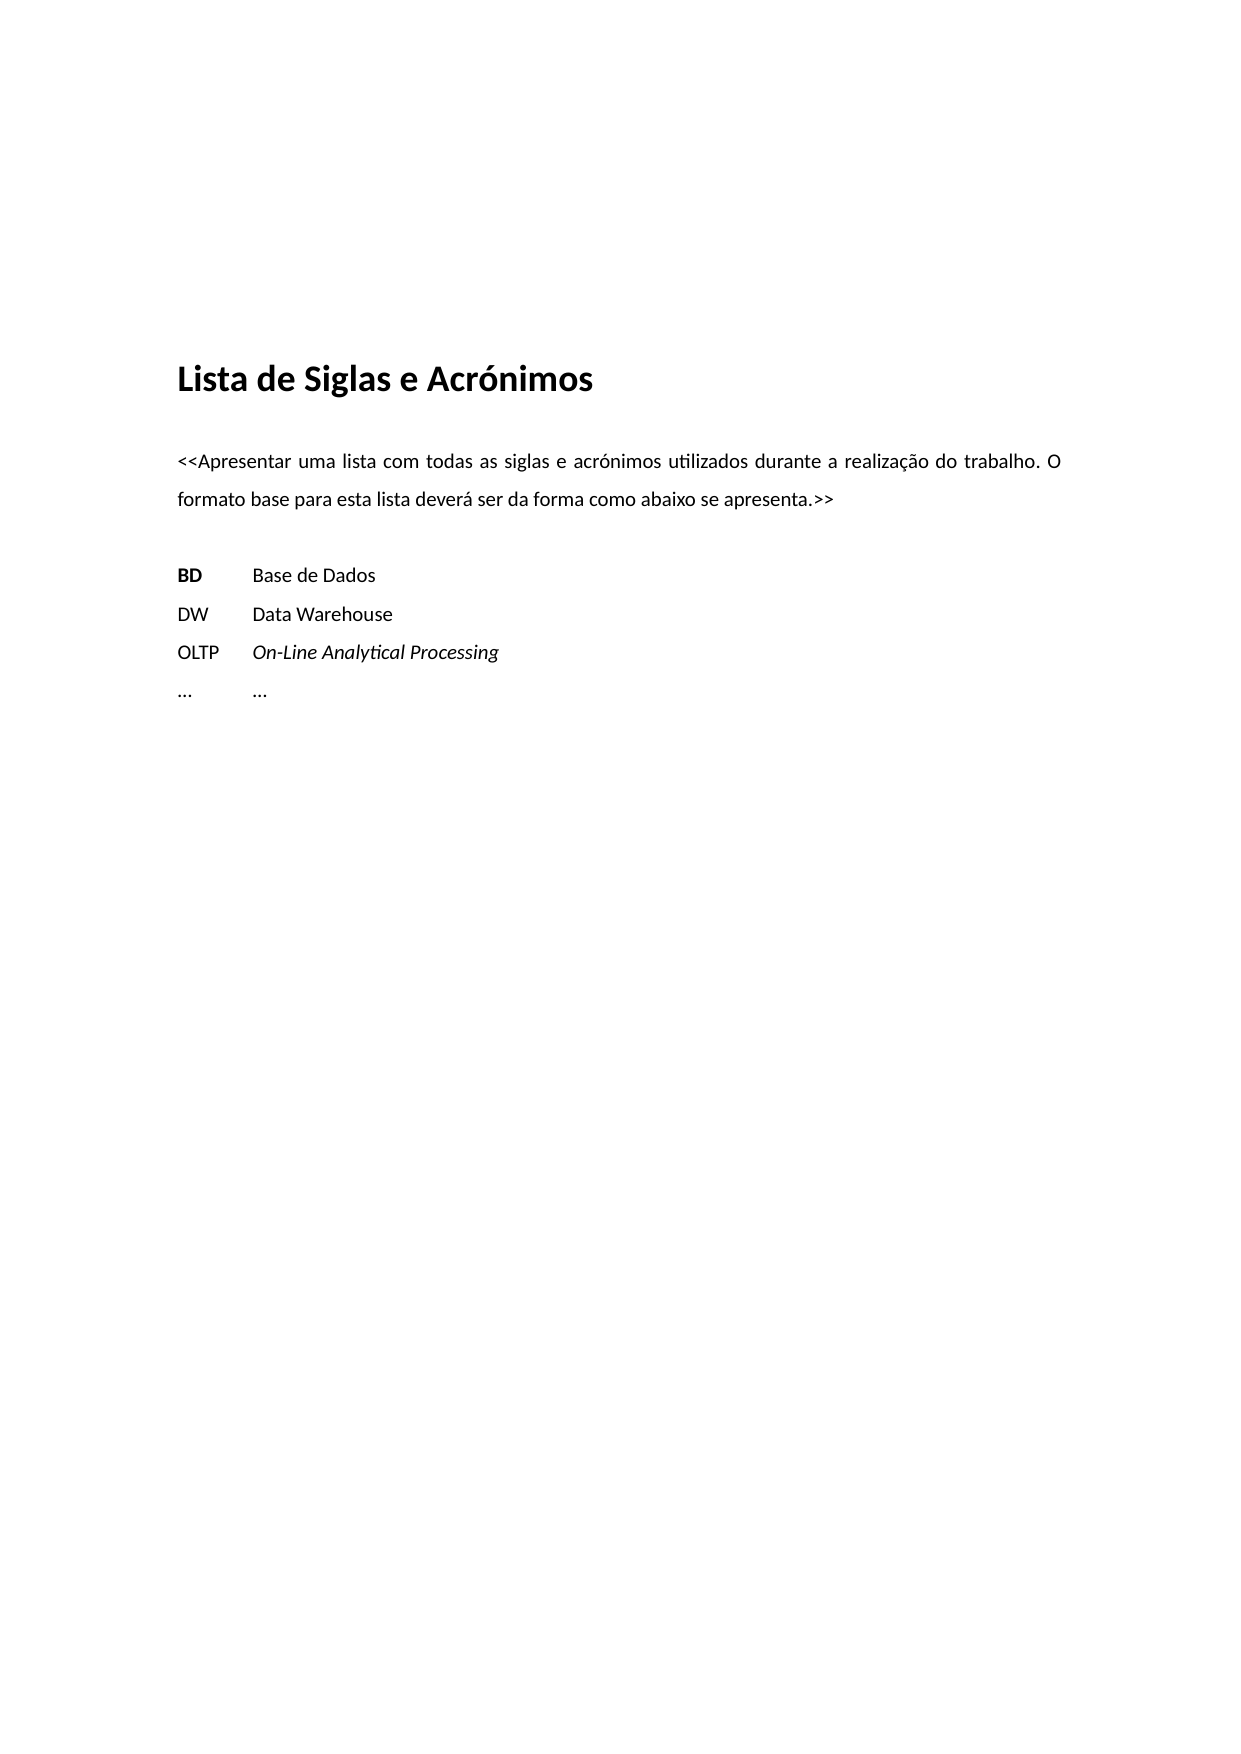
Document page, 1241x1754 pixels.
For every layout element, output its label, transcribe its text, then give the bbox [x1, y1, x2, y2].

text <<Apresentar uma lista com todas as siglas e acrónimos utilizados durante a realização do trabalho. O formato base para esta lista deverá ser da forma como abaixo se apresenta.>> [177, 448, 1063, 512]
text BD Base de Dados [177, 563, 1063, 588]
subtitle Lista de Siglas e Acrónimos [177, 354, 1063, 400]
text OLTP On-Line Analytical Processing [177, 639, 1063, 664]
text DW Data Warehouse [177, 601, 1063, 626]
text ... ... [177, 677, 1063, 702]
